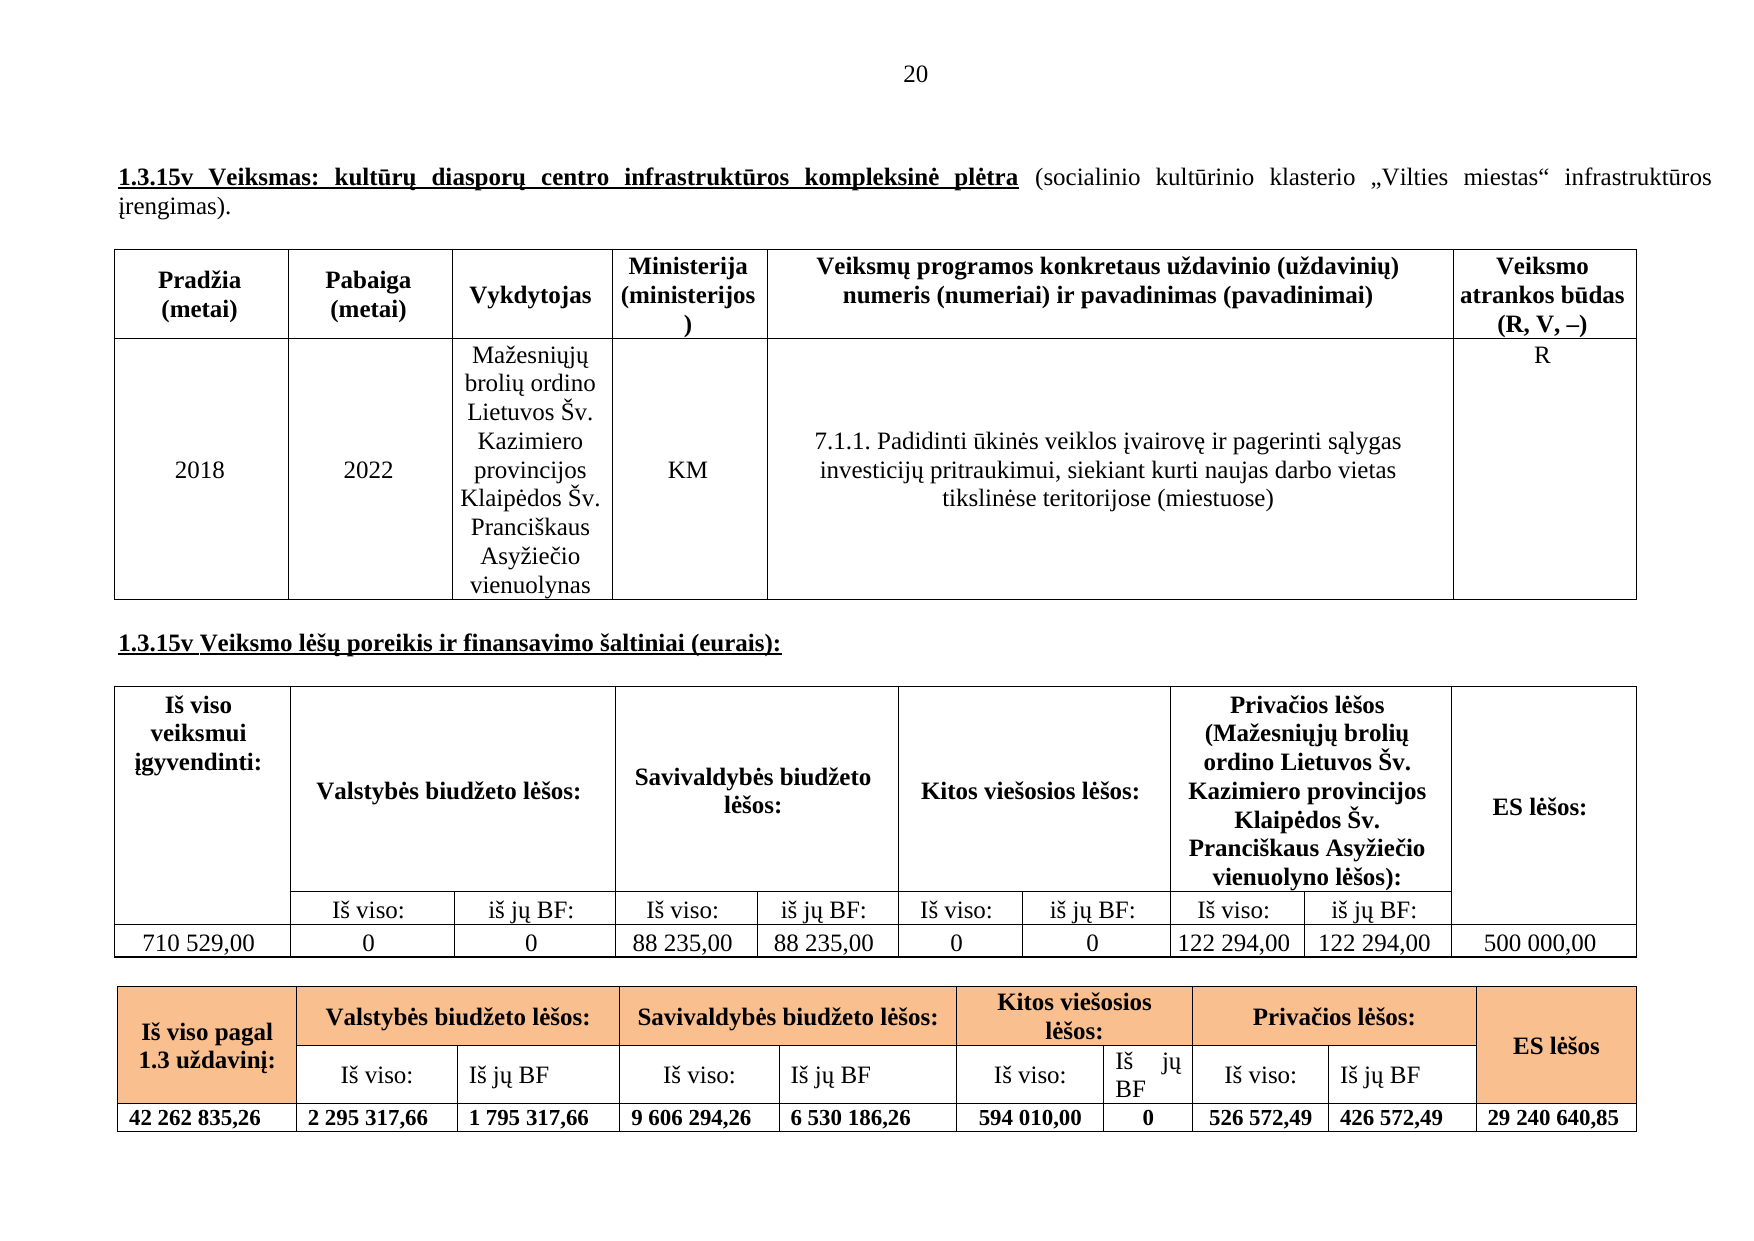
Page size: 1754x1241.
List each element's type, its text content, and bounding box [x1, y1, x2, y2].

table_cell 526 572,49 [1193, 1104, 1328, 1131]
table_cell Iš jų BF [1329, 1046, 1476, 1103]
table_header Veiksmų programos konkretaus uždavinio (uždavinių) numeris (numeriai) ir pavadinimas (pavadinimai) [768, 250, 1453, 337]
table_cell 7.1.1. Padidinti ūkinės veiklos įvairovę ir pagerinti sąlygas investicijų pritraukimui, siekiant kurti naujas darbo vietas tikslinėse teritorijose (miestuose) [768, 339, 1453, 598]
table_cell 0 [455, 925, 615, 956]
table_cell KM [613, 339, 767, 598]
table_header Kitos viešosios lėšos: [899, 687, 1170, 891]
table_cell 594 010,00 [957, 1104, 1103, 1131]
table_header Iš viso pagal 1.3 uždavinį: [118, 987, 296, 1103]
table_cell Iš viso: [297, 1046, 457, 1103]
table_cell 0 [899, 925, 1022, 956]
table_cell 710 529,00 [115, 925, 290, 956]
table_cell 0 [1023, 925, 1170, 956]
table_header Privačios lėšos: [1193, 987, 1476, 1045]
table_header Iš viso veiksmui įgyvendinti: [115, 687, 290, 924]
table_header ES lėšos [1477, 987, 1636, 1103]
text 1.3.15v Veiksmas: kultūrų diasporų centro infrastruktūros kompleksinė plėtra (socialinio kultūrinio klasterio „Vilties miestas“ infrastruktūros įrengimas). [118, 162, 1713, 220]
table_cell 0 [1104, 1104, 1192, 1131]
table_header Pabaiga (metai) [289, 250, 452, 337]
table_cell Iš viso: [899, 892, 1022, 924]
table_cell 88 235,00 [616, 925, 757, 956]
table_cell Iš viso: [616, 892, 757, 924]
table_cell R [1454, 339, 1636, 598]
text 1.3.15v Veiksmo lėšų poreikis ir finansavimo šaltiniai (eurais): [118, 628, 1713, 657]
table_header Ministerija (ministerijos) [613, 250, 767, 337]
table_header Savivaldybės biudžeto lėšos: [616, 687, 898, 891]
table_cell 29 240 640,85 [1477, 1104, 1636, 1131]
table_cell Iš jų BF [1104, 1046, 1192, 1103]
table_cell 2018 [115, 339, 288, 598]
table_cell 88 235,00 [758, 925, 898, 956]
table_cell iš jų BF: [758, 892, 898, 924]
table_header Pradžia (metai) [115, 250, 288, 337]
table_cell 2 295 317,66 [297, 1104, 457, 1131]
table_cell iš jų BF: [455, 892, 615, 924]
table_cell 0 [291, 925, 454, 956]
table_header Privačios lėšos (Mažesniųjų brolių ordino Lietuvos Šv. Kazimiero provincijos Klaipėdos Šv. Pranciškaus Asyžiečio vienuolyno lėšos): [1171, 687, 1451, 891]
table_cell 426 572,49 [1329, 1104, 1476, 1131]
table_cell 9 606 294,26 [620, 1104, 779, 1131]
table_cell Iš viso: [620, 1046, 779, 1103]
table_cell Iš jų BF [780, 1046, 956, 1103]
table_cell iš jų BF: [1305, 892, 1451, 924]
table_cell 2022 [289, 339, 452, 598]
table_header Vykdytojas [453, 250, 612, 337]
table_cell Mažesniųjų brolių ordino Lietuvos Šv. Kazimiero provincijos Klaipėdos Šv. Pranciškaus Asyžiečio vienuolynas [453, 339, 612, 598]
table_header Kitos viešosios lėšos: [957, 987, 1192, 1045]
table_cell 1 795 317,66 [458, 1104, 619, 1131]
table_cell Iš viso: [957, 1046, 1103, 1103]
table_cell 122 294,00 [1171, 925, 1304, 956]
table_cell Iš viso: [291, 892, 454, 924]
table_cell 6 530 186,26 [780, 1104, 956, 1131]
table_header Savivaldybės biudžeto lėšos: [620, 987, 956, 1045]
table_cell 122 294,00 [1305, 925, 1451, 956]
table_header Valstybės biudžeto lėšos: [297, 987, 619, 1045]
table_cell 42 262 835,26 [118, 1104, 296, 1131]
table_header Veiksmo atrankos būdas (R, V, –) [1454, 250, 1636, 337]
table_header Valstybės biudžeto lėšos: [291, 687, 615, 891]
table_cell Iš jų BF [458, 1046, 619, 1103]
table_cell 500 000,00 [1452, 925, 1636, 956]
table_cell Iš viso: [1171, 892, 1304, 924]
table_cell iš jų BF: [1023, 892, 1170, 924]
table_cell Iš viso: [1193, 1046, 1328, 1103]
table_header ES lėšos: [1452, 687, 1636, 924]
